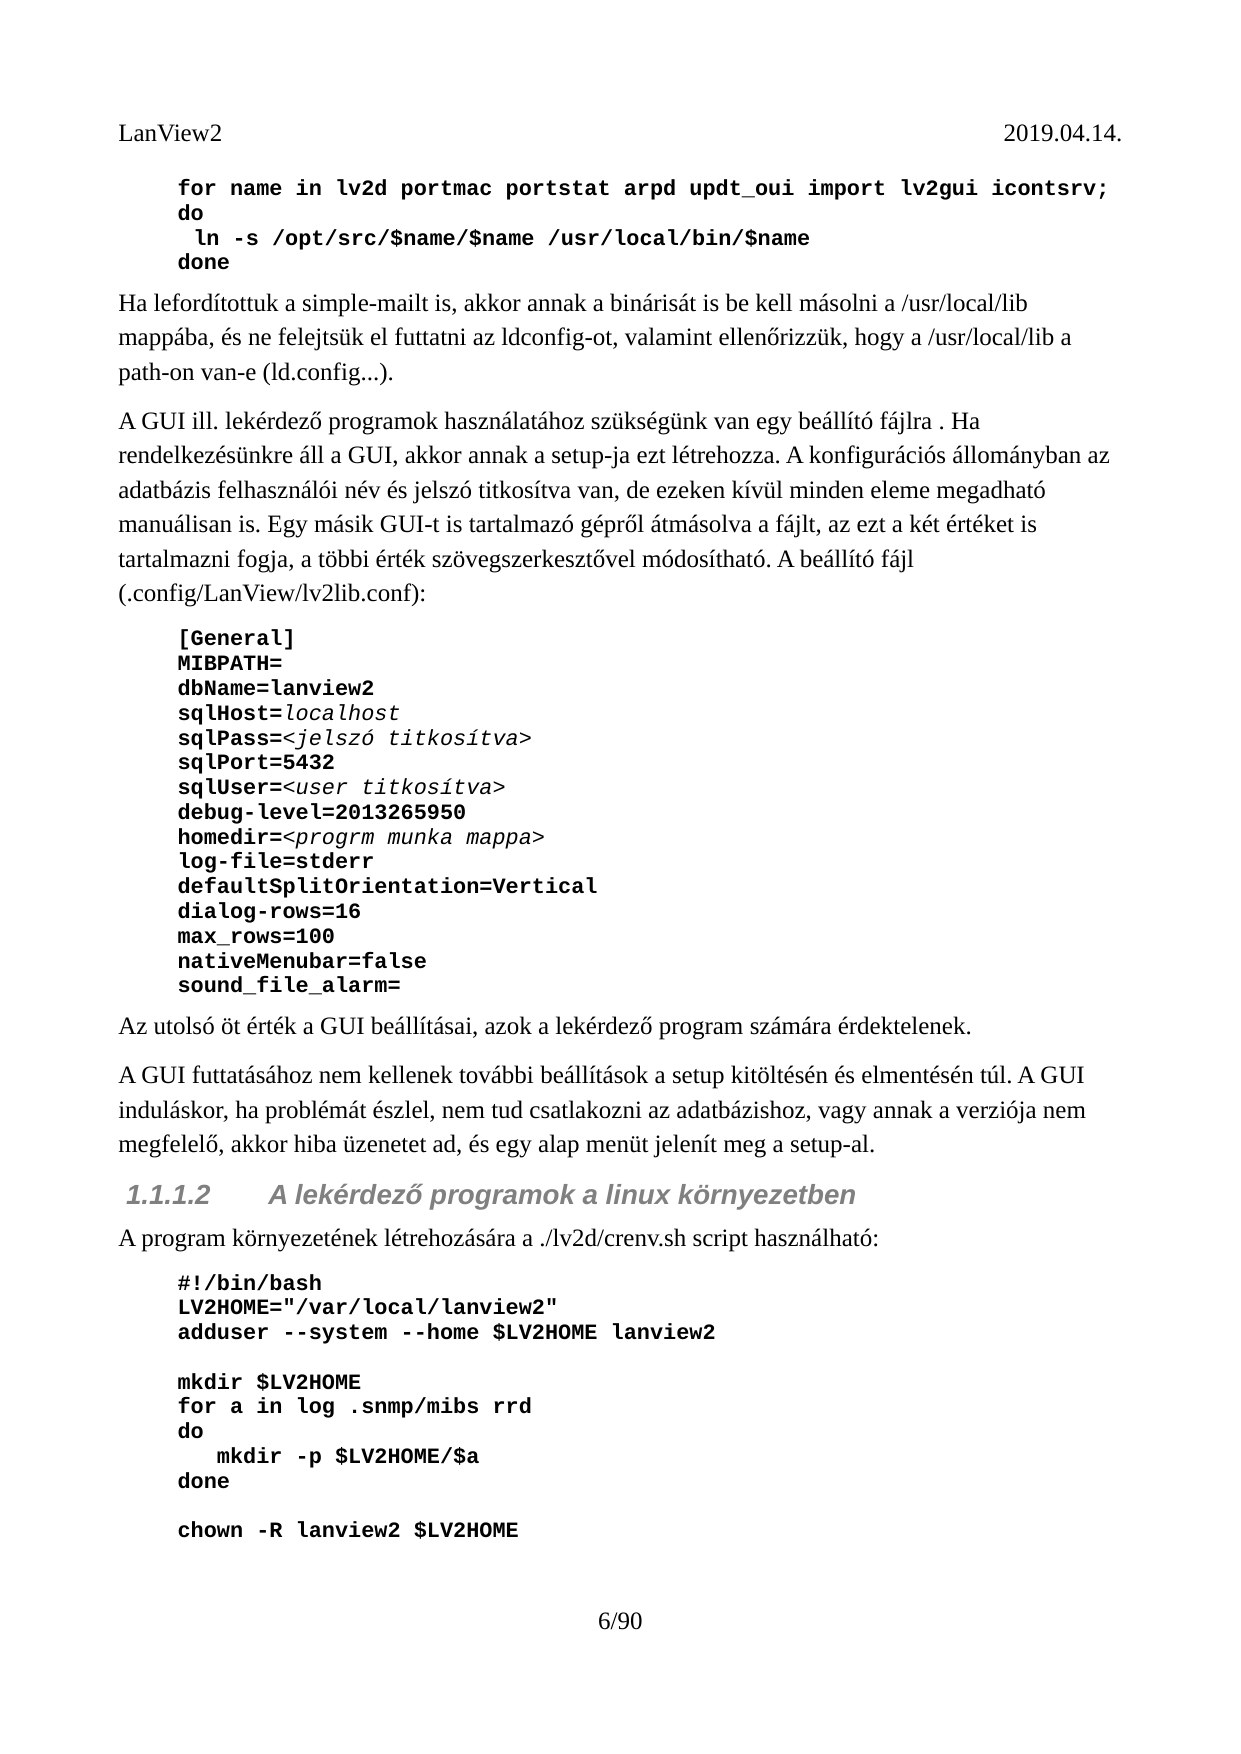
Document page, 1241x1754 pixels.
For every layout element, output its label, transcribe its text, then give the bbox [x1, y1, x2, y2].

text done [177, 1470, 1122, 1495]
text Az utolsó öt érték a GUI beállításai, azok a lekérdező program számára érdektelenek. [118, 1011, 1122, 1040]
text A program környezetének létrehozására a ./lv2d/crenv.sh script használható: [118, 1223, 1122, 1251]
text adduser --system --home $LV2HOME lanview2 [177, 1321, 1122, 1346]
text A GUI ill. lekérdező programok használatához szükségünk van egy beállító fájlra . Ha rendelkezésünkre áll a GUI, akkor annak a setup-ja ezt létrehozza. A konfigurációs állományban az adatbázis felhasználói név és jelszó titkosítva van, de ezeken kívül minden eleme megadható manuálisan is. Egy másik GUI-t is tartalmazó gépről átmásolva a fájlt, az ezt a két értéket is tartalmazni fogja, a többi érték szövegszerkesztővel módosítható. A beállító fájl (.config/LanView/lv2lib.conf): [118, 406, 1122, 607]
text for name in lv2d portmac portstat arpd updt_oui import lv2gui icontsrv; do ln -s /opt/src/$name/$name /usr/local/bin/$name done [177, 177, 1122, 276]
text mkdir -p $LV2HOME/$a [177, 1445, 1122, 1470]
text do [177, 1420, 1122, 1445]
text LV2HOME="/var/local/lanview2" [177, 1296, 1122, 1321]
text A GUI futtatásához nem kellenek további beállítások a setup kitöltésén és elmentésén túl. A GUI induláskor, ha problémát észlel, nem tud csatlakozni az adatbázishoz, vagy annak a verziója nem megfelelő, akkor hiba üzenetet ad, és egy alap menüt jelenít meg a setup-al. [118, 1060, 1122, 1158]
text #!/bin/bash [177, 1272, 1122, 1296]
text for a in log .snmp/mibs rrd [177, 1396, 1122, 1420]
subtitle A lekérdező programok a linux környezetben [118, 1178, 1122, 1210]
text mkdir $LV2HOME [177, 1371, 1122, 1396]
text [General] MIBPATH= dbName=lanview2 sqlHost=localhost sqlPass=<jelszó titkosítva> sqlPort=5432 sqlUser=<user titkosítva> debug-level=2013265950 homedir=<progrm munka mappa> log-file=stderr defaultSplitOrientation=Vertical dialog-rows=16 max_rows=100 nativeMenubar=false sound_file_alarm= [177, 627, 1122, 999]
text chown -R lanview2 $LV2HOME [177, 1519, 1122, 1544]
text Ha lefordítottuk a simple-mailt is, akkor annak a binárisát is be kell másolni a /usr/local/lib mappába, és ne felejtsük el futtatni az ldconfig-ot, valamint ellenőrizzük, hogy a /usr/local/lib a path-on van-e (ld.config...). [118, 288, 1122, 386]
